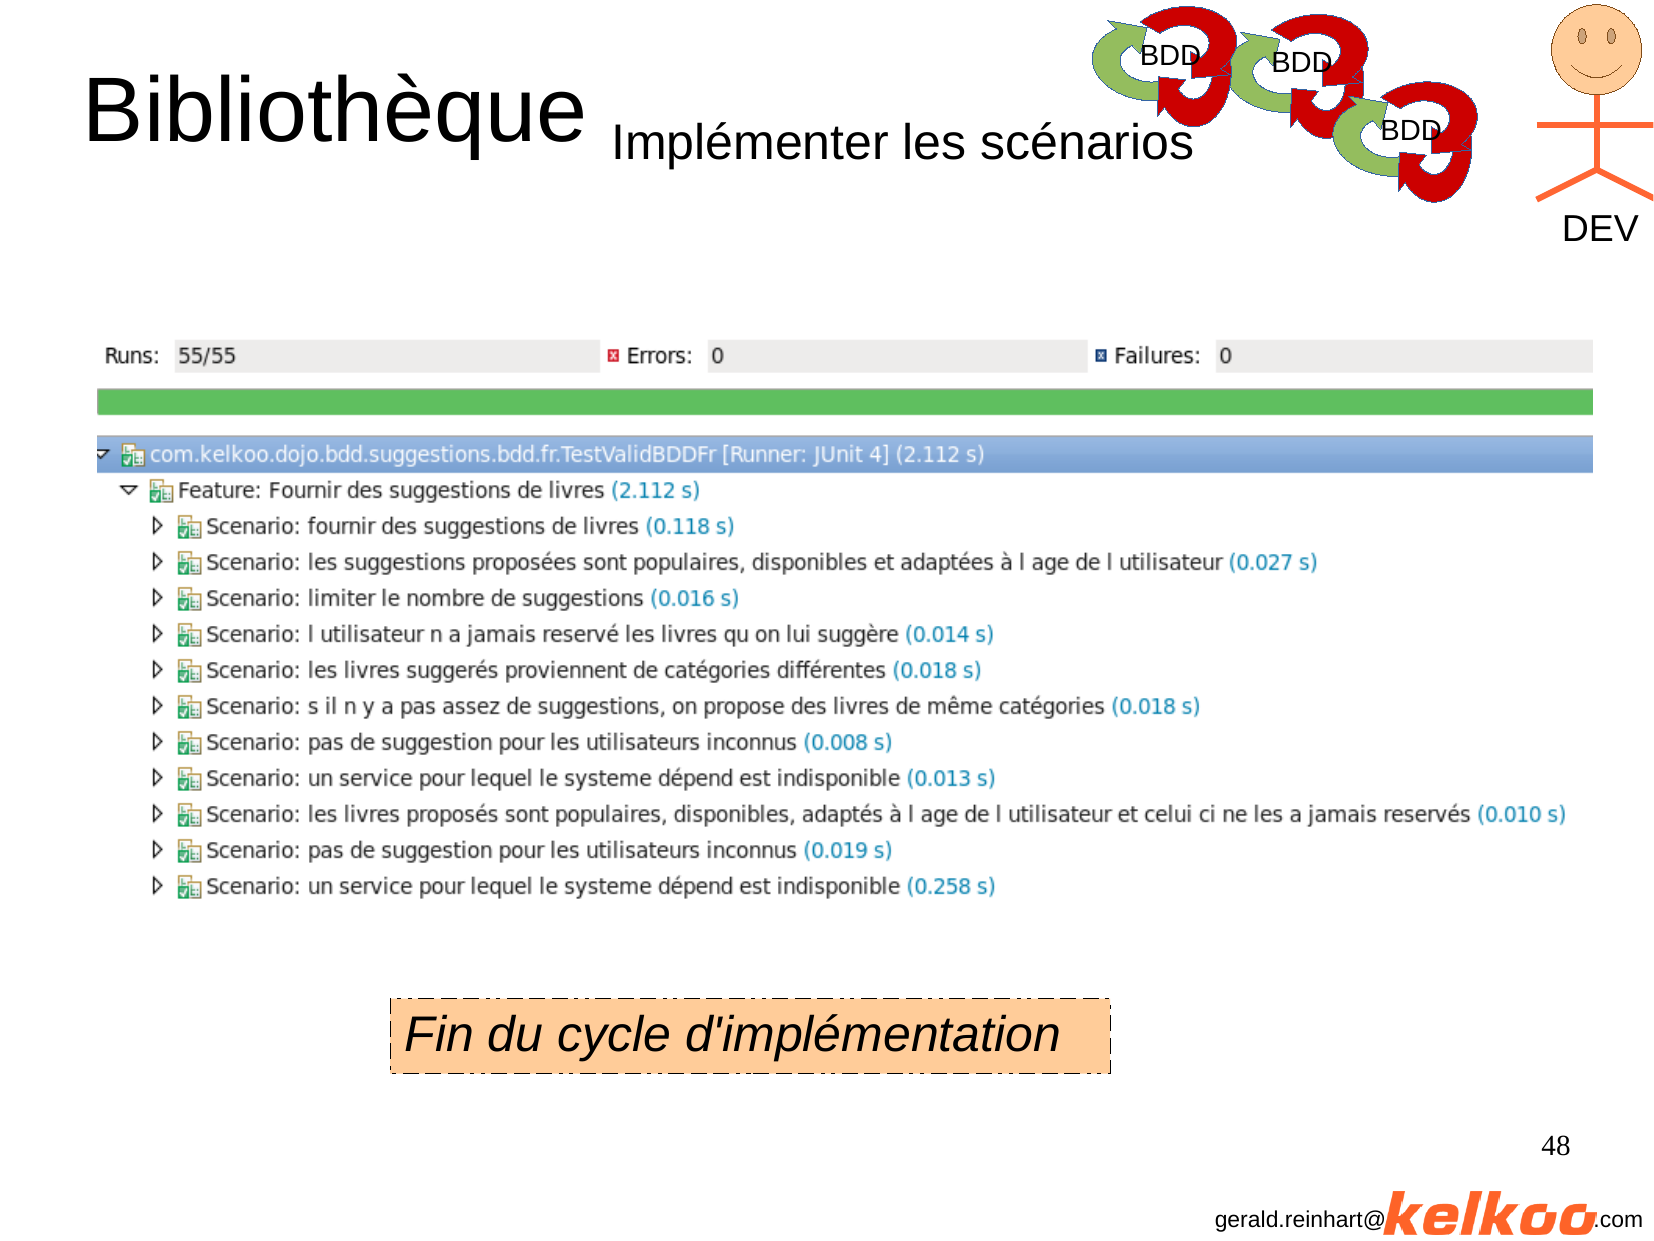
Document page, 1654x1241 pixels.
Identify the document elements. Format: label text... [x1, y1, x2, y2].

text_box DEV [1536, 199, 1654, 257]
text_box Implémenter les scénarios [596, 106, 1210, 178]
text_box BDD [1110, 31, 1231, 79]
text_box BDD [1241, 39, 1362, 87]
text_box BDD [1351, 106, 1472, 155]
text_box gerald.reinhart@ .com [1193, 1199, 1654, 1241]
text_box [1571, 4, 1642, 95]
picture [97, 337, 1593, 913]
picture [1383, 1191, 1597, 1199]
text_box [1092, 6, 1478, 203]
text_box [1240, 32, 1279, 39]
text_box Fin du cycle d'implémentation [390, 998, 1111, 1074]
title Bibliothèque [82, 5, 1571, 213]
